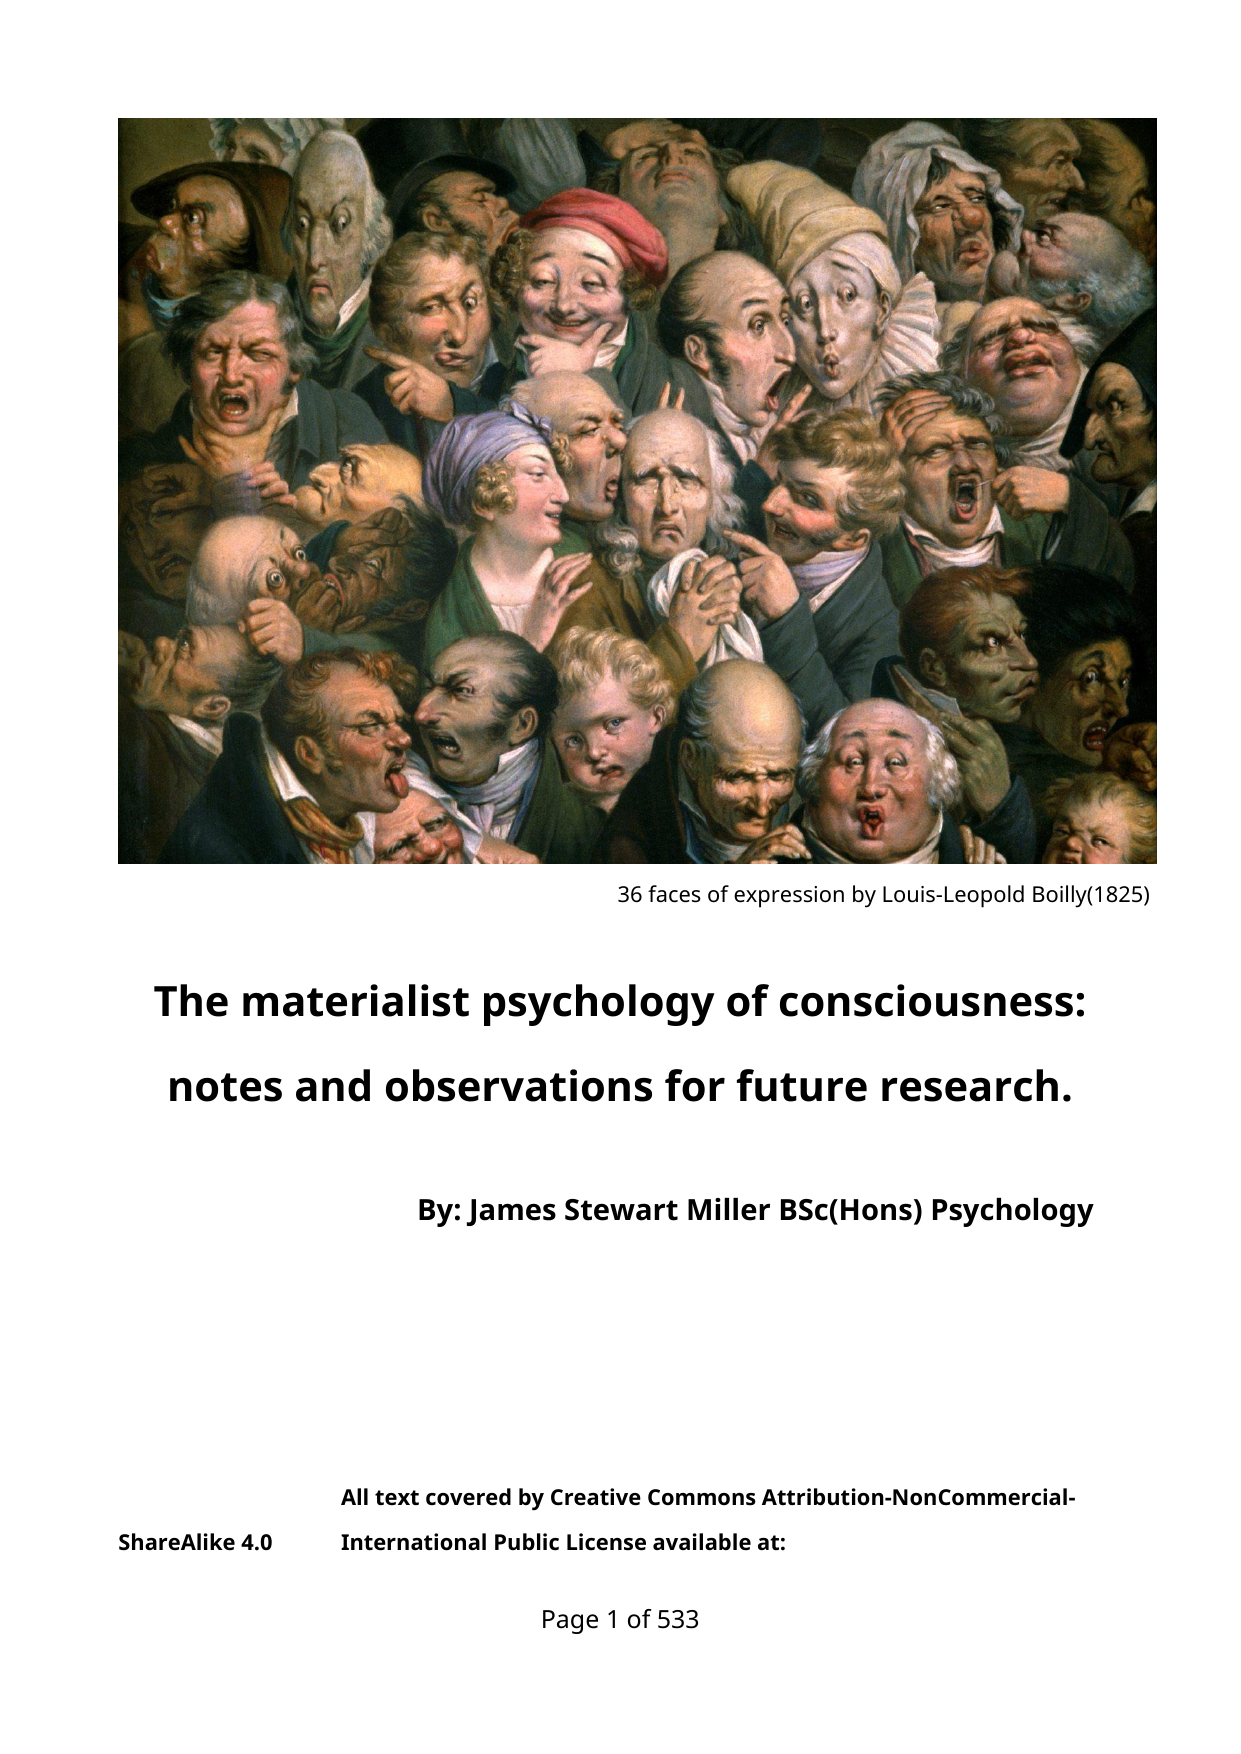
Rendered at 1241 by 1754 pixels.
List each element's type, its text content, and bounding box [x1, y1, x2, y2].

text By: James Stewart Miller BSc(Hons) Psychology [118, 1190, 1094, 1229]
text The materialist psychology of consciousness: notes and observations for future research. [118, 972, 1122, 1113]
text All text covered by Creative Commons Attribution-NonCommercial-ShareAlike 4.0 International Public License available at: [118, 1482, 1094, 1557]
picture [118, 118, 1157, 864]
text 36 faces of expression by Louis-Leopold Boilly(1825) [118, 864, 1150, 909]
